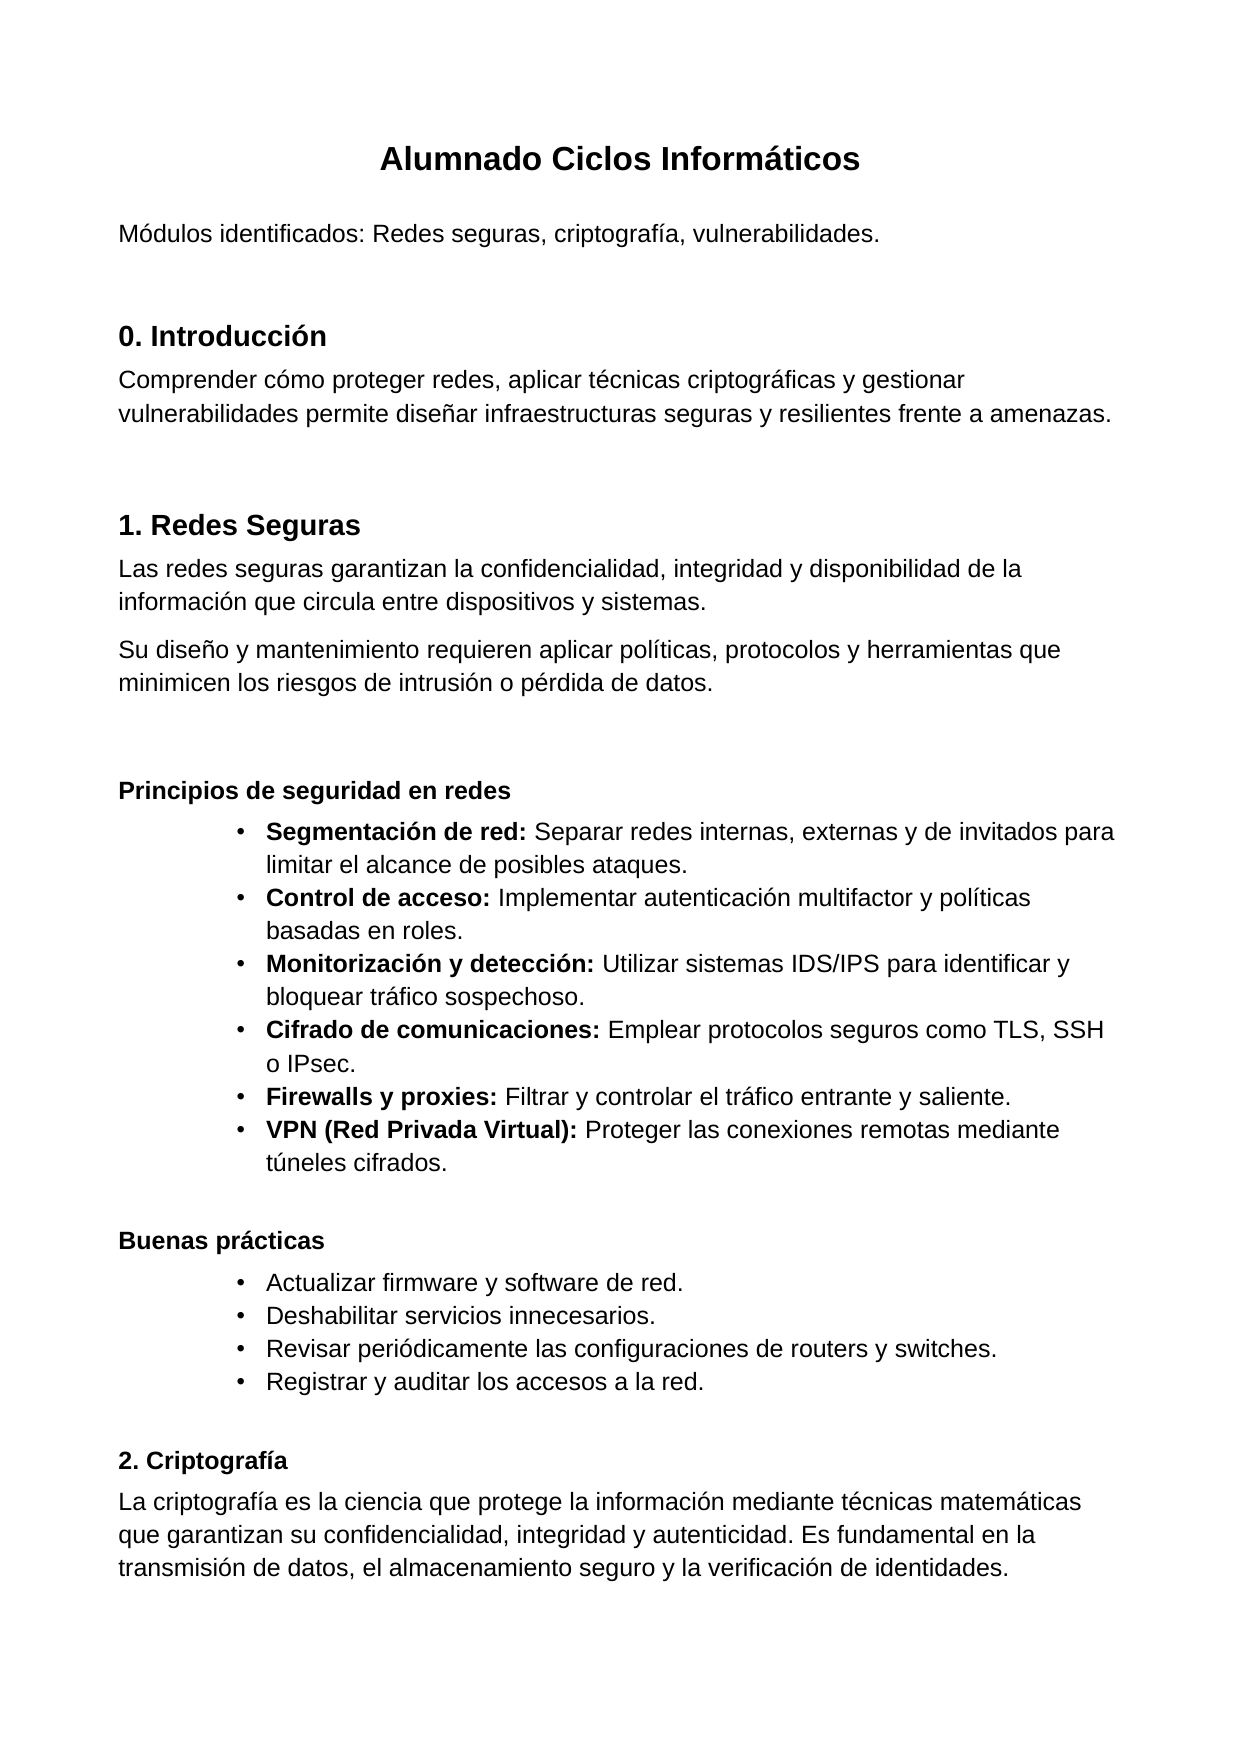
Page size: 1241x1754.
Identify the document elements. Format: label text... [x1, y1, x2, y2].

text Módulos identificados: Redes seguras, criptografía, vulnerabilidades. [118, 219, 1122, 247]
list Control de acceso: Implementar autenticación multifactor y políticas basadas en roles. [236, 883, 1122, 945]
list Revisar periódicamente las configuraciones de routers y switches. [236, 1334, 1122, 1363]
subtitle 0. Introducción [118, 319, 1122, 353]
subtitle Principios de seguridad en redes [118, 776, 1122, 804]
list VPN (Red Privada Virtual): Proteger las conexiones remotas mediante túneles cifrados. [236, 1115, 1122, 1177]
text Comprender cómo proteger redes, aplicar técnicas criptográficas y gestionar vulnerabilidades permite diseñar infraestructuras seguras y resilientes frente a amenazas. [118, 366, 1122, 427]
text La criptografía es la ciencia que protege la información mediante técnicas matemáticas que garantizan su confidencialidad, integridad y autenticidad. Es fundamental en la transmisión de datos, el almacenamiento seguro y la verificación de identidades. [118, 1487, 1122, 1582]
list Monitorización y detección: Utilizar sistemas IDS/IPS para identificar y bloquear tráfico sospechoso. [236, 949, 1122, 1011]
subtitle 2. Criptografía [118, 1446, 1122, 1474]
text Las redes seguras garantizan la confidencialidad, integridad y disponibilidad de la información que circula entre dispositivos y sistemas. [118, 554, 1122, 616]
list Actualizar firmware y software de red. [236, 1268, 1122, 1296]
subtitle Alumnado Ciclos Informáticos [118, 139, 1122, 177]
list Registrar y auditar los accesos a la red. [236, 1367, 1122, 1396]
subtitle Buenas prácticas [118, 1226, 1122, 1255]
list Deshabilitar servicios innecesarios. [236, 1301, 1122, 1329]
list Cifrado de comunicaciones: Emplear protocolos seguros como TLS, SSH o IPsec. [236, 1015, 1122, 1077]
list Firewalls y proxies: Filtrar y controlar el tráfico entrante y saliente. [236, 1082, 1122, 1110]
text Su diseño y mantenimiento requieren aplicar políticas, protocolos y herramientas que minimicen los riesgos de intrusión o pérdida de datos. [118, 635, 1122, 697]
subtitle 1. Redes Seguras [118, 508, 1122, 542]
list Segmentación de red: Separar redes internas, externas y de invitados para limitar el alcance de posibles ataques. [236, 817, 1122, 879]
